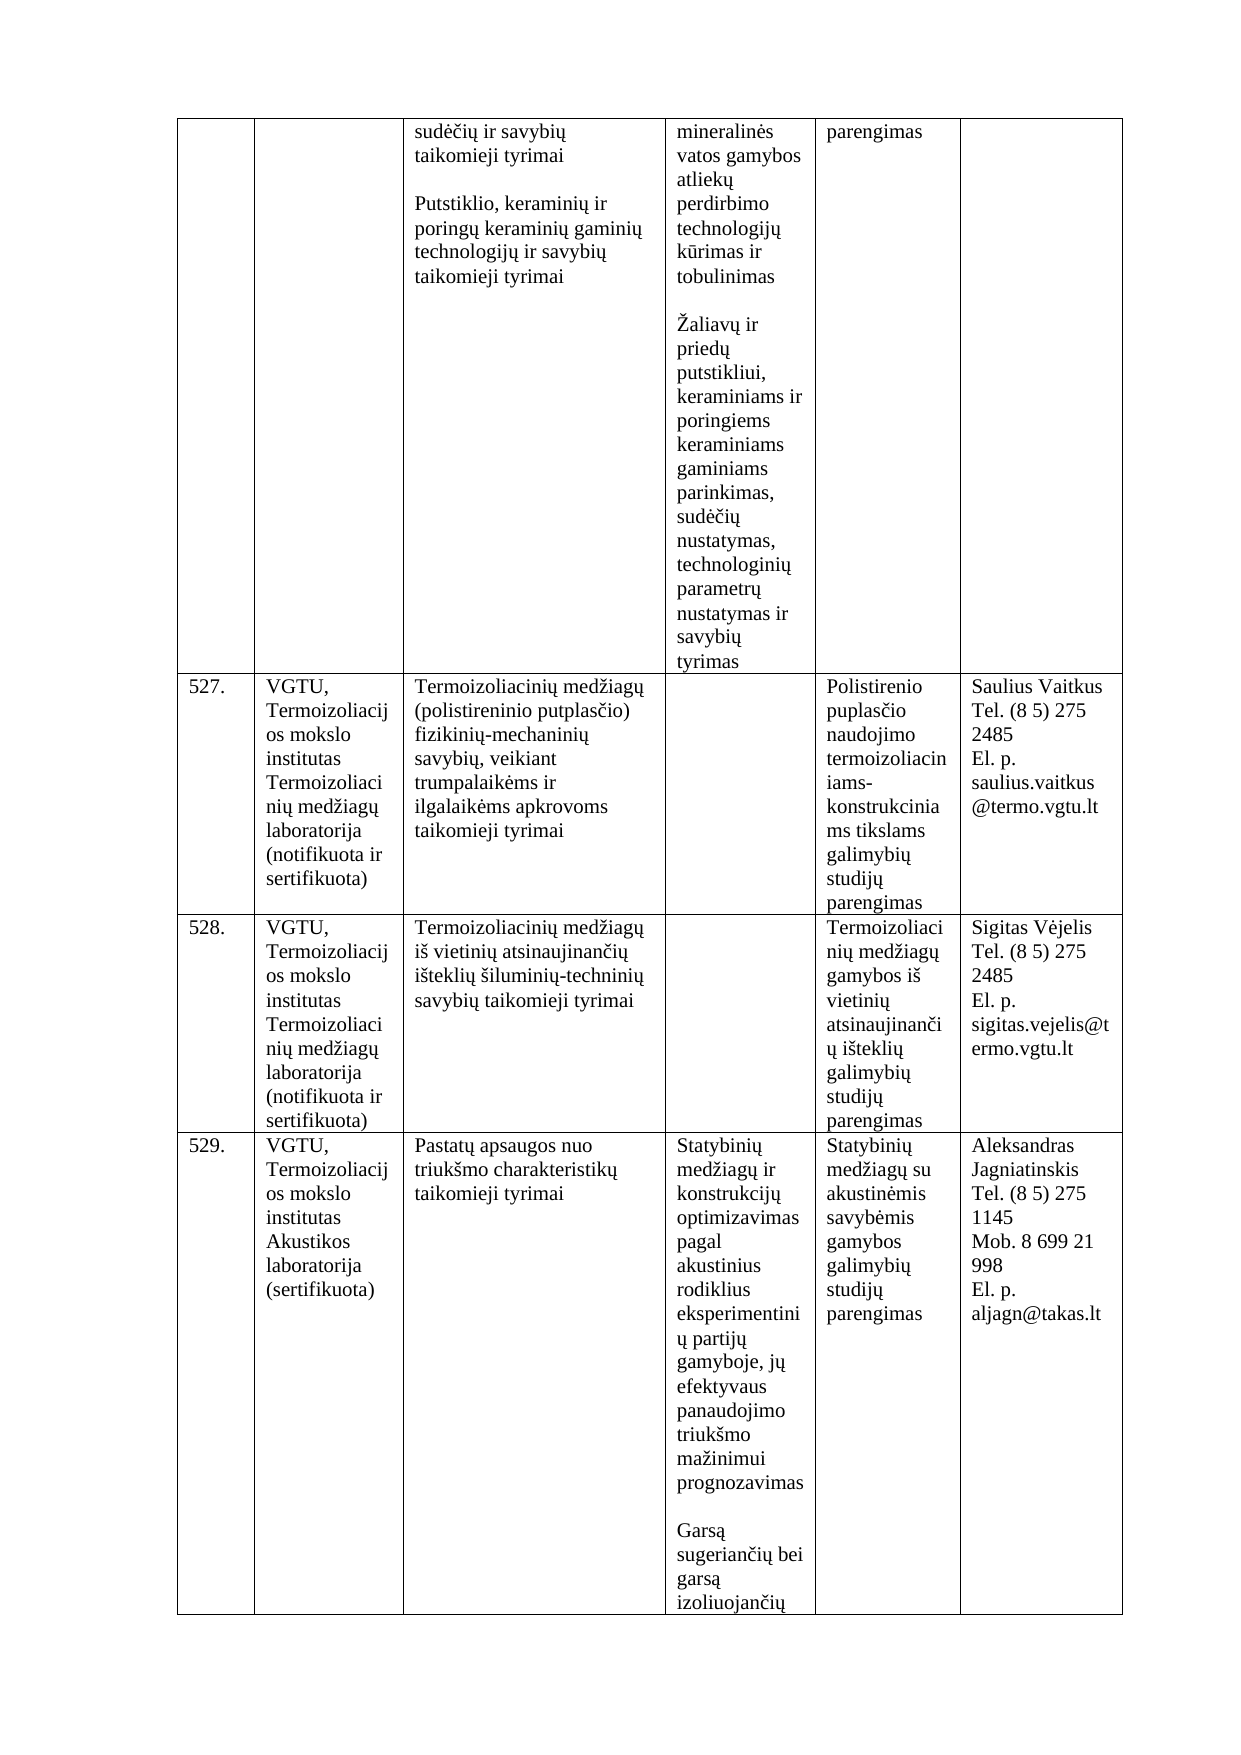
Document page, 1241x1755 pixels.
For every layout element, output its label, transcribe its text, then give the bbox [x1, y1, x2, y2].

table_cell Saulius Vaitkus Tel. (8 5) 275 2485 El. p. saulius.vaitkus@termo.vgtu.lt [961, 674, 1122, 914]
table_cell parengimas [816, 119, 960, 673]
table_cell 527. [178, 674, 254, 914]
table_cell Termoizoliacinių medžiagų iš vietinių atsinaujinančių išteklių šiluminių-techninių savybių taikomieji tyrimai [404, 915, 665, 1132]
table_cell [666, 674, 815, 914]
table_cell Polistirenio puplasčio naudojimo termoizoliaciniams-konstrukciniams tikslams galimybių studijų parengimas [816, 674, 960, 914]
table_cell Termoizoliacinių medžiagų (polistireninio putplasčio) fizikinių-mechaninių savybių, veikiant trumpalaikėms ir ilgalaikėms apkrovoms taikomieji tyrimai [404, 674, 665, 914]
table_cell 529. [178, 1133, 254, 1614]
table_cell mineralinės vatos gamybos atliekų perdirbimo technologijų kūrimas ir tobulinimas Žaliavų ir priedų putstikliui, keraminiams ir poringiems keraminiams gaminiams parinkimas, sudėčių nustatymas, technologinių parametrų nustatymas ir savybių tyrimas [666, 119, 815, 673]
table_cell 528. [178, 915, 254, 1132]
table_cell [178, 119, 254, 673]
table_cell Sigitas Vėjelis Tel. (8 5) 275 2485 El. p. sigitas.vejelis@termo.vgtu.lt [961, 915, 1122, 1132]
table_cell Statybinių medžiagų su akustinėmis savybėmis gamybos galimybių studijų parengimas [816, 1133, 960, 1614]
table_cell VGTU, Termoizoliacijos mokslo institutas Termoizoliacinių medžiagų laboratorija (notifikuota ir sertifikuota) [255, 674, 403, 914]
table_cell [961, 119, 1122, 673]
table_cell VGTU, Termoizoliacijos mokslo institutas Akustikos laboratorija (sertifikuota) [255, 1133, 403, 1614]
table_cell Pastatų apsaugos nuo triukšmo charakteristikų taikomieji tyrimai [404, 1133, 665, 1614]
table_cell sudėčių ir savybių taikomieji tyrimai Putstiklio, keraminių ir poringų keraminių gaminių technologijų ir savybių taikomieji tyrimai [404, 119, 665, 673]
table_cell [666, 915, 815, 1132]
table_cell [255, 119, 403, 673]
table_cell VGTU, Termoizoliacijos mokslo institutas Termoizoliacinių medžiagų laboratorija (notifikuota ir sertifikuota) [255, 915, 403, 1132]
table_cell Aleksandras Jagniatinskis Tel. (8 5) 275 1145 Mob. 8 699 21 998 El. p. aljagn@takas.lt [961, 1133, 1122, 1614]
table_cell Statybinių medžiagų ir konstrukcijų optimizavimas pagal akustinius rodiklius eksperimentinių partijų gamyboje, jų efektyvaus panaudojimo triukšmo mažinimui prognozavimas Garsą sugeriančių bei garsą izoliuojančių [666, 1133, 815, 1614]
table_cell Termoizoliacinių medžiagų gamybos iš vietinių atsinaujinančių išteklių galimybių studijų parengimas [816, 915, 960, 1132]
